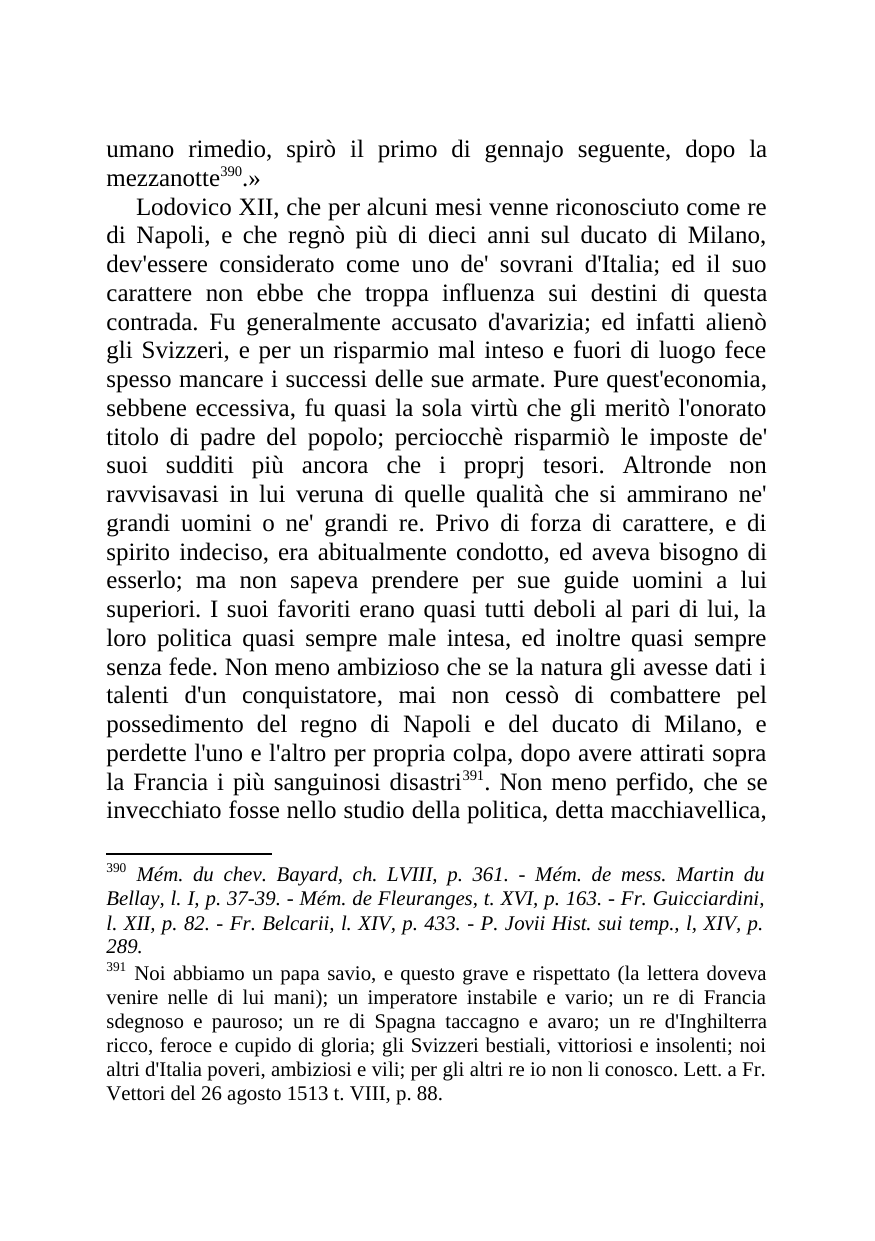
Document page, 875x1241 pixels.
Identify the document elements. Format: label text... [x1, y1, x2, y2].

text Mém. du chev. Bayard, ch. LVIII, p. 361. - Mém. de mess. Martin du Bellay, l. I, p. 37-39. - Mém. de Fleuranges, t. XVI, p. 163. - Fr. Guicciardini, l. XII, p. 82. - Fr. Belcarii, l. XIV, p. 433. - P. Jovii Hist. sui temp., l, XIV, p. 289. [106, 860, 768, 958]
text Lodovico XII, che per alcuni mesi venne riconosciuto come re di Napoli, e che regnò più di dieci anni sul ducato di Milano, dev'essere considerato come uno de' sovrani d'Italia; ed il suo carattere non ebbe che troppa influenza sui destini di questa contrada. Fu generalmente accusato d'avarizia; ed infatti alienò gli Svizzeri, e per un risparmio mal inteso e fuori di luogo fece spesso mancare i successi delle sue armate. Pure quest'economia, sebbene eccessiva, fu quasi la sola virtù che gli meritò l'onorato titolo di padre del popolo; perciocchè risparmiò le imposte de' suoi sudditi più ancora che i proprj tesori. Altronde non ravvisavasi in lui veruna di quelle qualità che si ammirano ne' grandi uomini o ne' grandi re. Privo di forza di carattere, e di spirito indeciso, era abitualmente condotto, ed aveva bisogno di esserlo; ma non sapeva prendere per sue guide uomini a lui superiori. I suoi favoriti erano quasi tutti deboli al pari di lui, la loro politica quasi sempre male intesa, ed inoltre quasi sempre senza fede. Non meno ambizioso che se la natura gli avesse dati i talenti d'un conquistatore, mai non cessò di combattere pel possedimento del regno di Napoli e del ducato di Milano, e perdette l'uno e l'altro per propria colpa, dopo avere attirati sopra la Francia i più sanguinosi disastri. Non meno perfido, che se invecchiato fosse nello studio della politica, detta macchiavellica, [106, 192, 768, 824]
text umano rimedio, spirò il primo di gennajo seguente, dopo la mezzanotte.» [106, 134, 768, 192]
text Noi abbiamo un papa savio, e questo grave e rispettato (la lettera doveva venire nelle di lui mani); un imperatore instabile e vario; un re di Francia sdegnoso e pauroso; un re di Spagna taccagno e avaro; un re d'Inghilterra ricco, feroce e cupido di gloria; gli Svizzeri bestiali, vittoriosi e insolenti; noi altri d'Italia poveri, ambiziosi e vili; per gli altri re io non li conosco. Lett. a Fr. Vettori del 26 agosto 1513 t. VIII, p. 88. [106, 958, 768, 1105]
